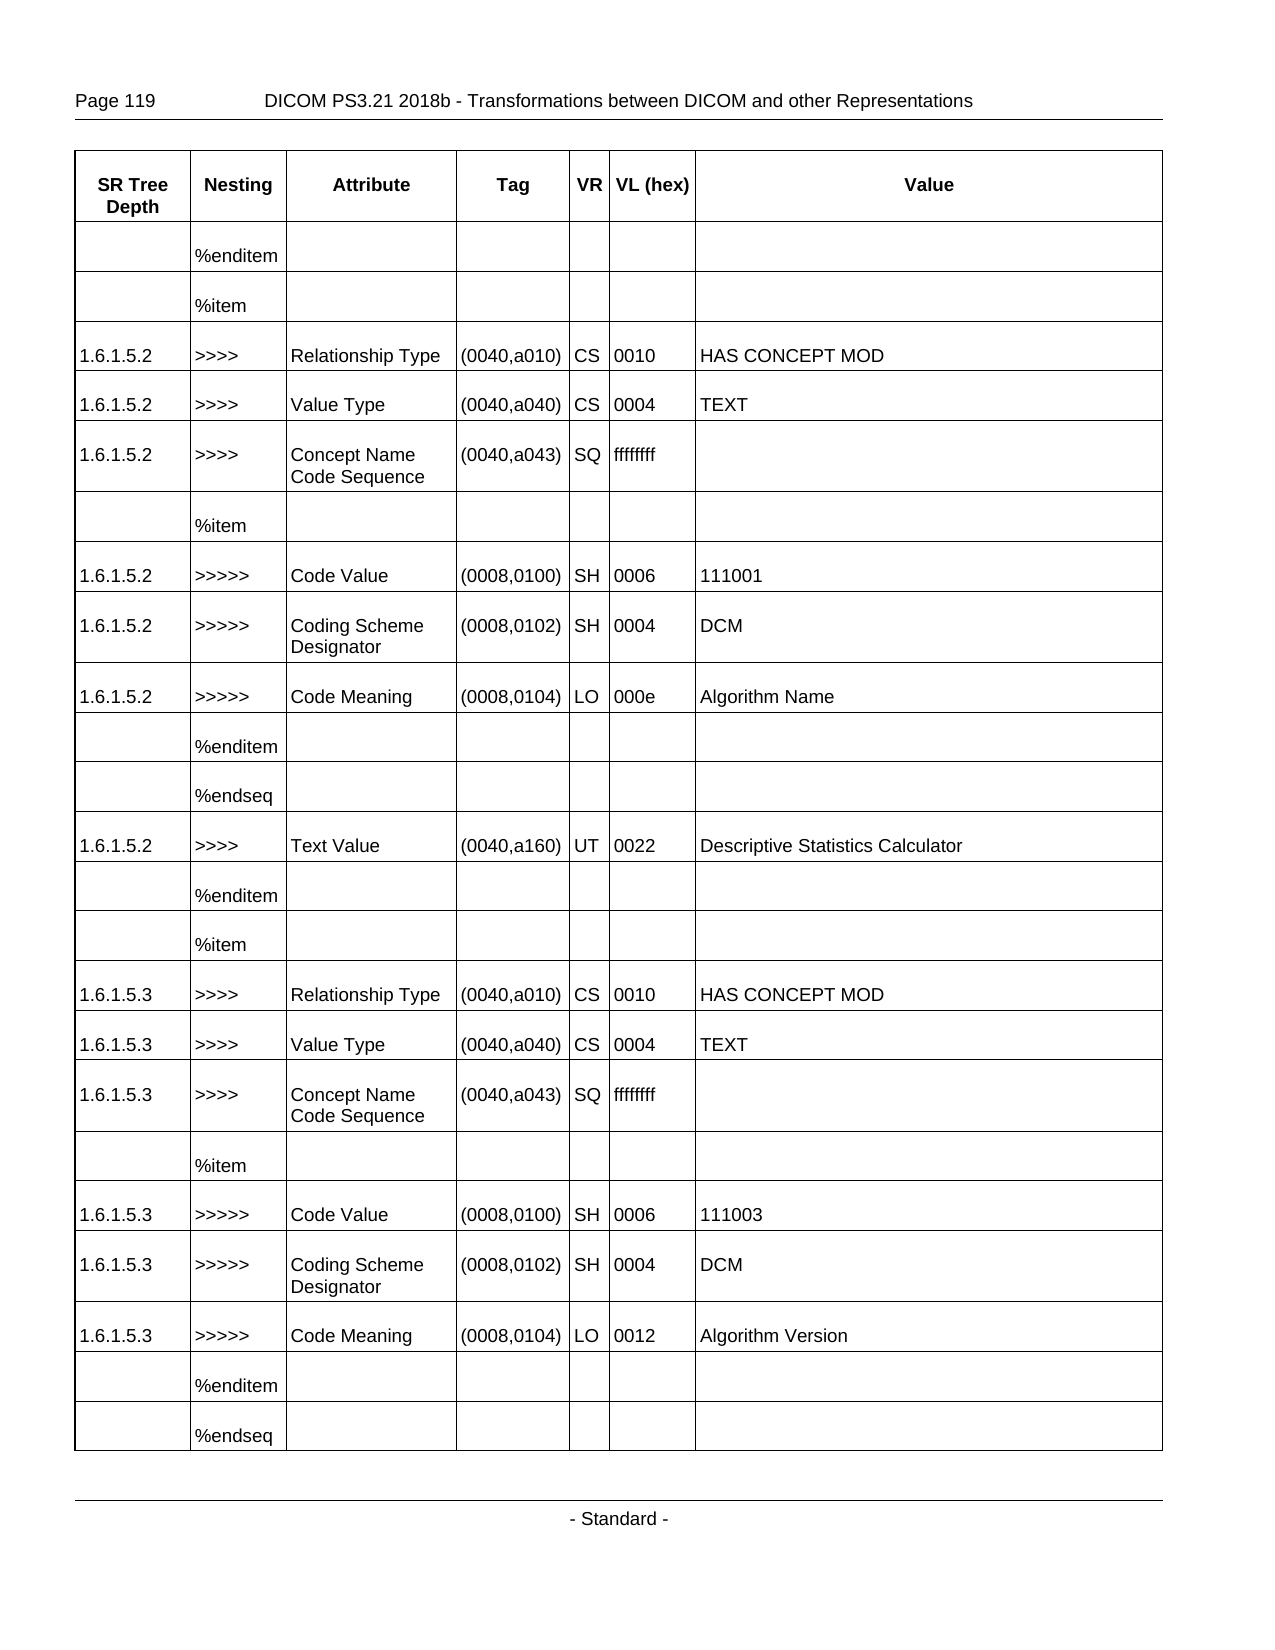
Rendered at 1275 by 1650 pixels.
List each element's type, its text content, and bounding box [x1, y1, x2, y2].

table_cell [570, 1132, 609, 1180]
table_cell 1.6.1.5.3 [76, 1302, 190, 1351]
table_header VR [570, 151, 609, 221]
table_cell [287, 1402, 456, 1450]
table_cell 1.6.1.5.3 [76, 1231, 190, 1301]
table_cell 1.6.1.5.3 [76, 961, 190, 1010]
table_cell (0008,0102) [457, 592, 569, 662]
table_cell [76, 222, 190, 271]
table_cell Code Meaning [287, 1302, 456, 1351]
table_cell Code Value [287, 1181, 456, 1230]
table_cell LO [570, 663, 609, 712]
table_cell [696, 1060, 1162, 1131]
table_cell Coding Scheme Designator [287, 592, 456, 662]
table_cell [287, 762, 456, 811]
table_cell >>>> [191, 1060, 286, 1131]
table_cell 1.6.1.5.2 [76, 542, 190, 591]
table_cell ffffffff [610, 421, 695, 491]
table_cell 1.6.1.5.2 [76, 812, 190, 861]
table_cell Concept Name Code Sequence [287, 421, 456, 491]
table_cell 0006 [610, 1181, 695, 1230]
table_cell (0008,0100) [457, 542, 569, 591]
table_cell 1.6.1.5.2 [76, 322, 190, 370]
table_cell >>>>> [191, 1302, 286, 1351]
table_cell Algorithm Version [696, 1302, 1162, 1351]
table_cell %item [191, 911, 286, 960]
table_cell [457, 911, 569, 960]
table_cell Value Type [287, 371, 456, 420]
table_cell [610, 911, 695, 960]
table_cell HAS CONCEPT MOD [696, 961, 1162, 1010]
table_cell [610, 272, 695, 321]
table_cell [610, 713, 695, 761]
table_cell (0008,0100) [457, 1181, 569, 1230]
table_cell [570, 222, 609, 271]
table_cell >>>> [191, 961, 286, 1010]
table_cell [457, 762, 569, 811]
table_cell [457, 1352, 569, 1401]
table_cell [570, 1352, 609, 1401]
table_cell 0004 [610, 592, 695, 662]
table_cell (0008,0104) [457, 663, 569, 712]
table_cell 0004 [610, 1011, 695, 1059]
table_cell %item [191, 1132, 286, 1180]
table_cell TEXT [696, 371, 1162, 420]
table_cell [457, 862, 569, 910]
table_cell DCM [696, 1231, 1162, 1301]
table_cell SH [570, 1231, 609, 1301]
table_cell >>>>> [191, 1231, 286, 1301]
table_cell Coding Scheme Designator [287, 1231, 456, 1301]
table_cell (0040,a040) [457, 1011, 569, 1059]
table_cell [696, 911, 1162, 960]
table_cell HAS CONCEPT MOD [696, 322, 1162, 370]
table_cell [287, 862, 456, 910]
table_cell >>>>> [191, 542, 286, 591]
table_cell [696, 492, 1162, 541]
table_cell [570, 762, 609, 811]
table_cell 1.6.1.5.2 [76, 592, 190, 662]
table_cell 1.6.1.5.2 [76, 371, 190, 420]
table_cell [696, 421, 1162, 491]
table_cell [76, 272, 190, 321]
table_cell CS [570, 322, 609, 370]
table_cell [457, 272, 569, 321]
table_cell [287, 911, 456, 960]
table_cell [457, 492, 569, 541]
table_header Value [696, 151, 1162, 221]
table_cell >>>>> [191, 663, 286, 712]
table_cell (0040,a043) [457, 1060, 569, 1131]
table_cell (0040,a010) [457, 322, 569, 370]
table_cell 0012 [610, 1302, 695, 1351]
table_cell 111003 [696, 1181, 1162, 1230]
table_cell [696, 222, 1162, 271]
table_cell [696, 762, 1162, 811]
table_cell [76, 1132, 190, 1180]
table_cell ffffffff [610, 1060, 695, 1131]
table_cell %endseq [191, 762, 286, 811]
table_cell 0010 [610, 322, 695, 370]
table_cell Code Meaning [287, 663, 456, 712]
table_cell DCM [696, 592, 1162, 662]
table_cell SH [570, 542, 609, 591]
table_cell [696, 272, 1162, 321]
table_cell >>>> [191, 1011, 286, 1059]
table_cell [610, 1402, 695, 1450]
table_cell Algorithm Name [696, 663, 1162, 712]
table_cell [570, 492, 609, 541]
table_cell [610, 862, 695, 910]
table_cell [696, 1352, 1162, 1401]
table_cell [76, 492, 190, 541]
table_cell 1.6.1.5.3 [76, 1060, 190, 1131]
table_cell %enditem [191, 222, 286, 271]
table_cell Concept Name Code Sequence [287, 1060, 456, 1131]
table_cell 1.6.1.5.3 [76, 1011, 190, 1059]
table_cell [457, 222, 569, 271]
table_cell (0008,0102) [457, 1231, 569, 1301]
table_cell (0008,0104) [457, 1302, 569, 1351]
table_cell [570, 713, 609, 761]
table_cell CS [570, 1011, 609, 1059]
table_cell [457, 713, 569, 761]
table_cell 0006 [610, 542, 695, 591]
table_cell [287, 272, 456, 321]
table_cell SQ [570, 421, 609, 491]
table_cell [696, 862, 1162, 910]
table_cell (0040,a040) [457, 371, 569, 420]
table_cell [696, 713, 1162, 761]
table_cell 000e [610, 663, 695, 712]
table_cell [610, 1132, 695, 1180]
table_cell [457, 1402, 569, 1450]
table_cell [696, 1132, 1162, 1180]
table_cell [287, 492, 456, 541]
table_cell >>>> [191, 322, 286, 370]
table_cell %enditem [191, 713, 286, 761]
table_cell Text Value [287, 812, 456, 861]
table_cell Relationship Type [287, 961, 456, 1010]
table_cell >>>> [191, 371, 286, 420]
table_cell CS [570, 371, 609, 420]
table_cell SH [570, 1181, 609, 1230]
table_cell [696, 1402, 1162, 1450]
table_cell CS [570, 961, 609, 1010]
table_header Nesting [191, 151, 286, 221]
table_cell SH [570, 592, 609, 662]
table_cell 1.6.1.5.2 [76, 663, 190, 712]
table_cell >>>>> [191, 592, 286, 662]
table_cell [287, 1132, 456, 1180]
table_cell 0010 [610, 961, 695, 1010]
table_cell 1.6.1.5.2 [76, 421, 190, 491]
table_cell [76, 713, 190, 761]
table_cell [76, 762, 190, 811]
table_cell (0040,a010) [457, 961, 569, 1010]
table_cell %item [191, 492, 286, 541]
table_cell [570, 1402, 609, 1450]
table_cell Relationship Type [287, 322, 456, 370]
table_cell UT [570, 812, 609, 861]
table_cell [76, 1402, 190, 1450]
table_cell [610, 222, 695, 271]
table_cell LO [570, 1302, 609, 1351]
table_cell (0040,a160) [457, 812, 569, 861]
table_cell 0022 [610, 812, 695, 861]
table_header SR Tree Depth [76, 151, 190, 221]
table_cell TEXT [696, 1011, 1162, 1059]
table_header Tag [457, 151, 569, 221]
table_cell %enditem [191, 862, 286, 910]
table_cell >>>> [191, 812, 286, 861]
table_cell [76, 1352, 190, 1401]
table_cell 111001 [696, 542, 1162, 591]
table_cell [610, 492, 695, 541]
table_cell [287, 222, 456, 271]
table_header VL (hex) [610, 151, 695, 221]
table_cell %enditem [191, 1352, 286, 1401]
table_cell [610, 762, 695, 811]
table_cell [457, 1132, 569, 1180]
table_cell (0040,a043) [457, 421, 569, 491]
table_cell [570, 862, 609, 910]
table_cell Value Type [287, 1011, 456, 1059]
table_cell SQ [570, 1060, 609, 1131]
table_cell Descriptive Statistics Calculator [696, 812, 1162, 861]
table_cell [76, 862, 190, 910]
table_cell >>>>> [191, 1181, 286, 1230]
table_cell 0004 [610, 1231, 695, 1301]
table_cell %item [191, 272, 286, 321]
table_cell Code Value [287, 542, 456, 591]
table_cell >>>> [191, 421, 286, 491]
table_cell 1.6.1.5.3 [76, 1181, 190, 1230]
table_cell [287, 1352, 456, 1401]
table_header Attribute [287, 151, 456, 221]
table_cell 0004 [610, 371, 695, 420]
table_cell [570, 272, 609, 321]
table_cell %endseq [191, 1402, 286, 1450]
table_cell [287, 713, 456, 761]
table_cell [570, 911, 609, 960]
table_cell [610, 1352, 695, 1401]
table_cell [76, 911, 190, 960]
